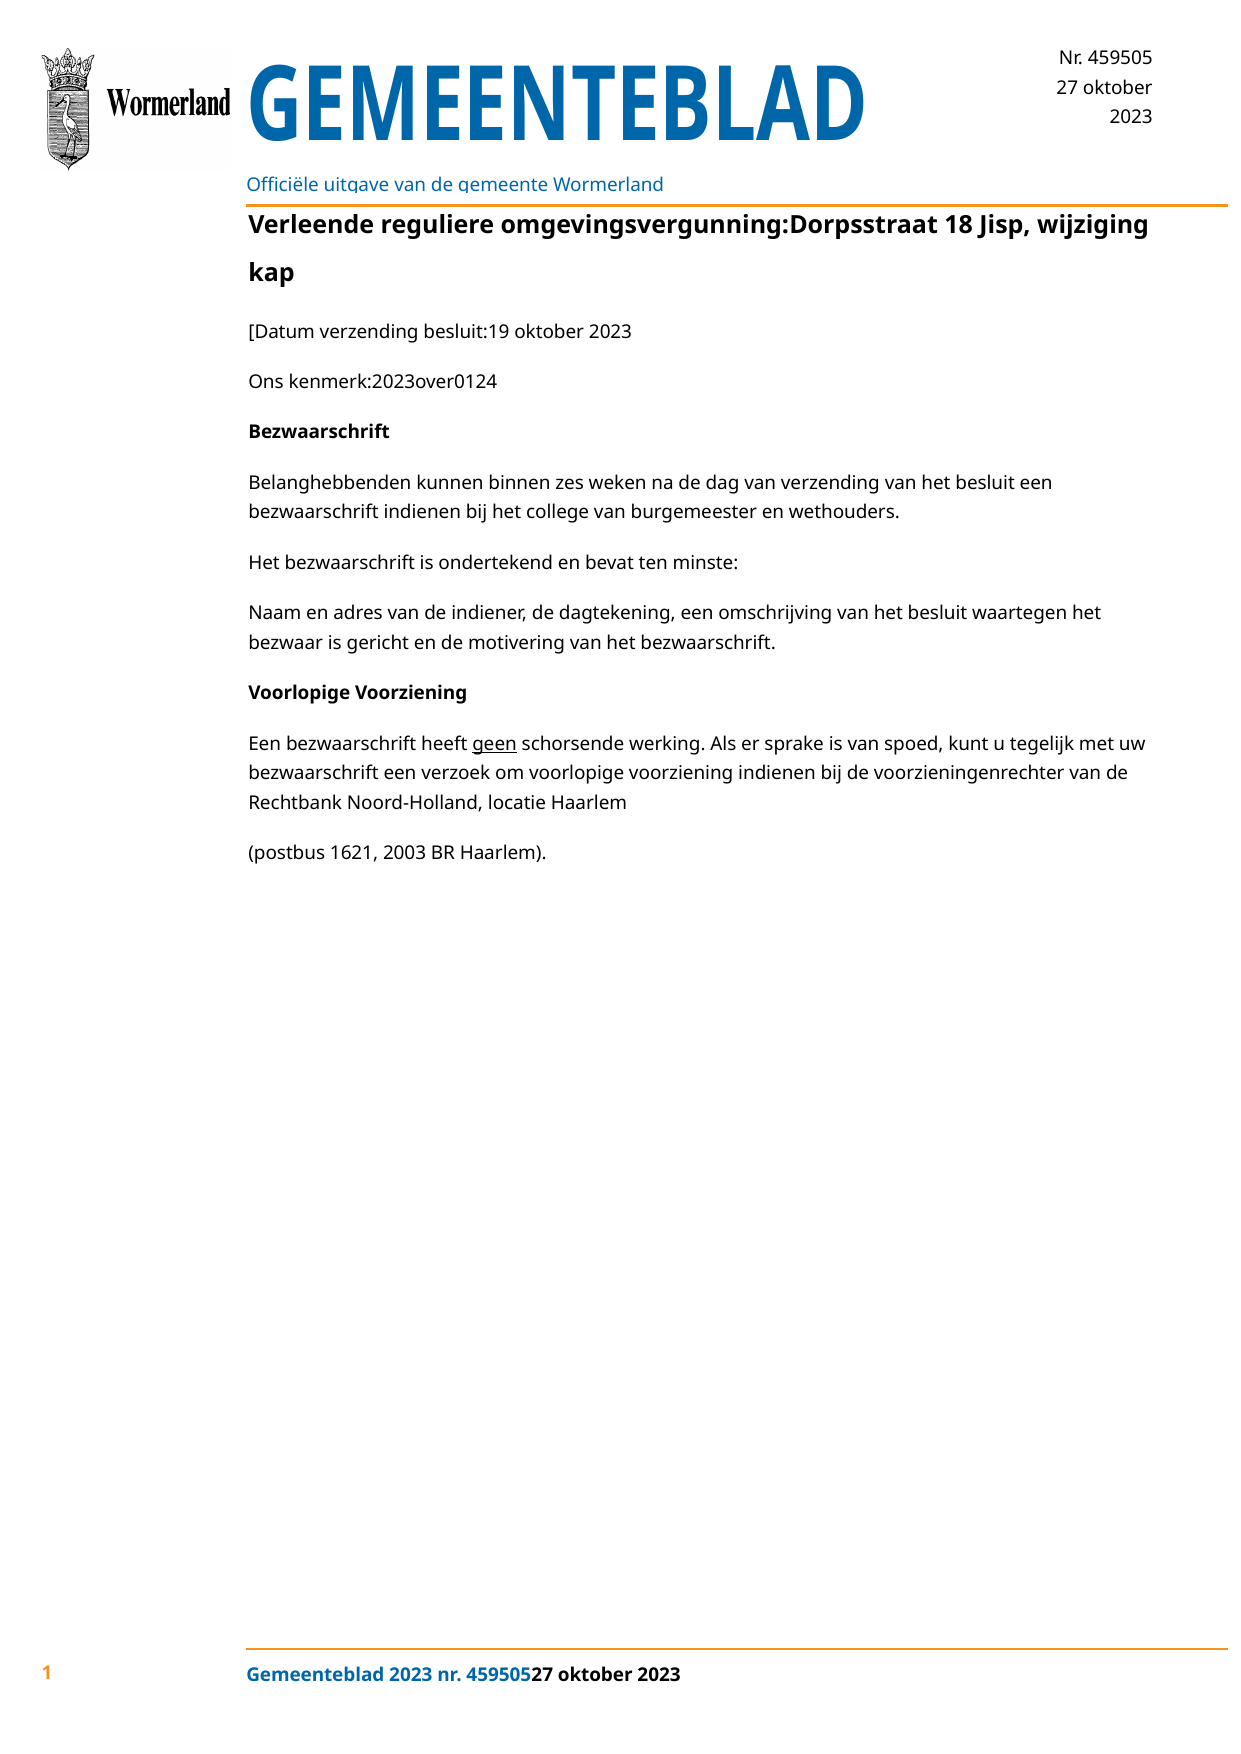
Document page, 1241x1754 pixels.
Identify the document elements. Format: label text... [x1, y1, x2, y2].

text Een bezwaarschrift heeft geen schorsende werking. Als er sprake is van spoed, kunt u tegelijk met uw bezwaarschrift een verzoek om voorlopige voorziening indienen bij de voorzieningenrechter van de Rechtbank Noord-Holland, locatie Haarlem [248, 730, 1152, 815]
text Voorlopige Voorziening [248, 679, 1152, 705]
text Het bezwaarschrift is ondertekend en bevat ten minste: [248, 549, 1152, 575]
text [Datum verzending besluit:19 oktober 2023 [248, 318, 1152, 344]
picture [41, 47, 231, 172]
text Verleende reguliere omgevingsvergunning:Dorpsstraat 18 Jisp, wijziging kap [248, 207, 1152, 288]
text Naam en adres van de indiener, de dagtekening, een omschrijving van het besluit waartegen het bezwaar is gericht en de motivering van het bezwaarschrift. [248, 599, 1152, 655]
text Bezwaarschrift [248, 419, 1152, 444]
text (postbus 1621, 2003 BR Haarlem). [248, 839, 1152, 865]
text Ons kenmerk:2023over0124 [248, 368, 1152, 394]
text Belanghebbenden kunnen binnen zes weken na de dag van verzending van het besluit een bezwaarschrift indienen bij het college van burgemeester en wethouders. [248, 469, 1152, 524]
